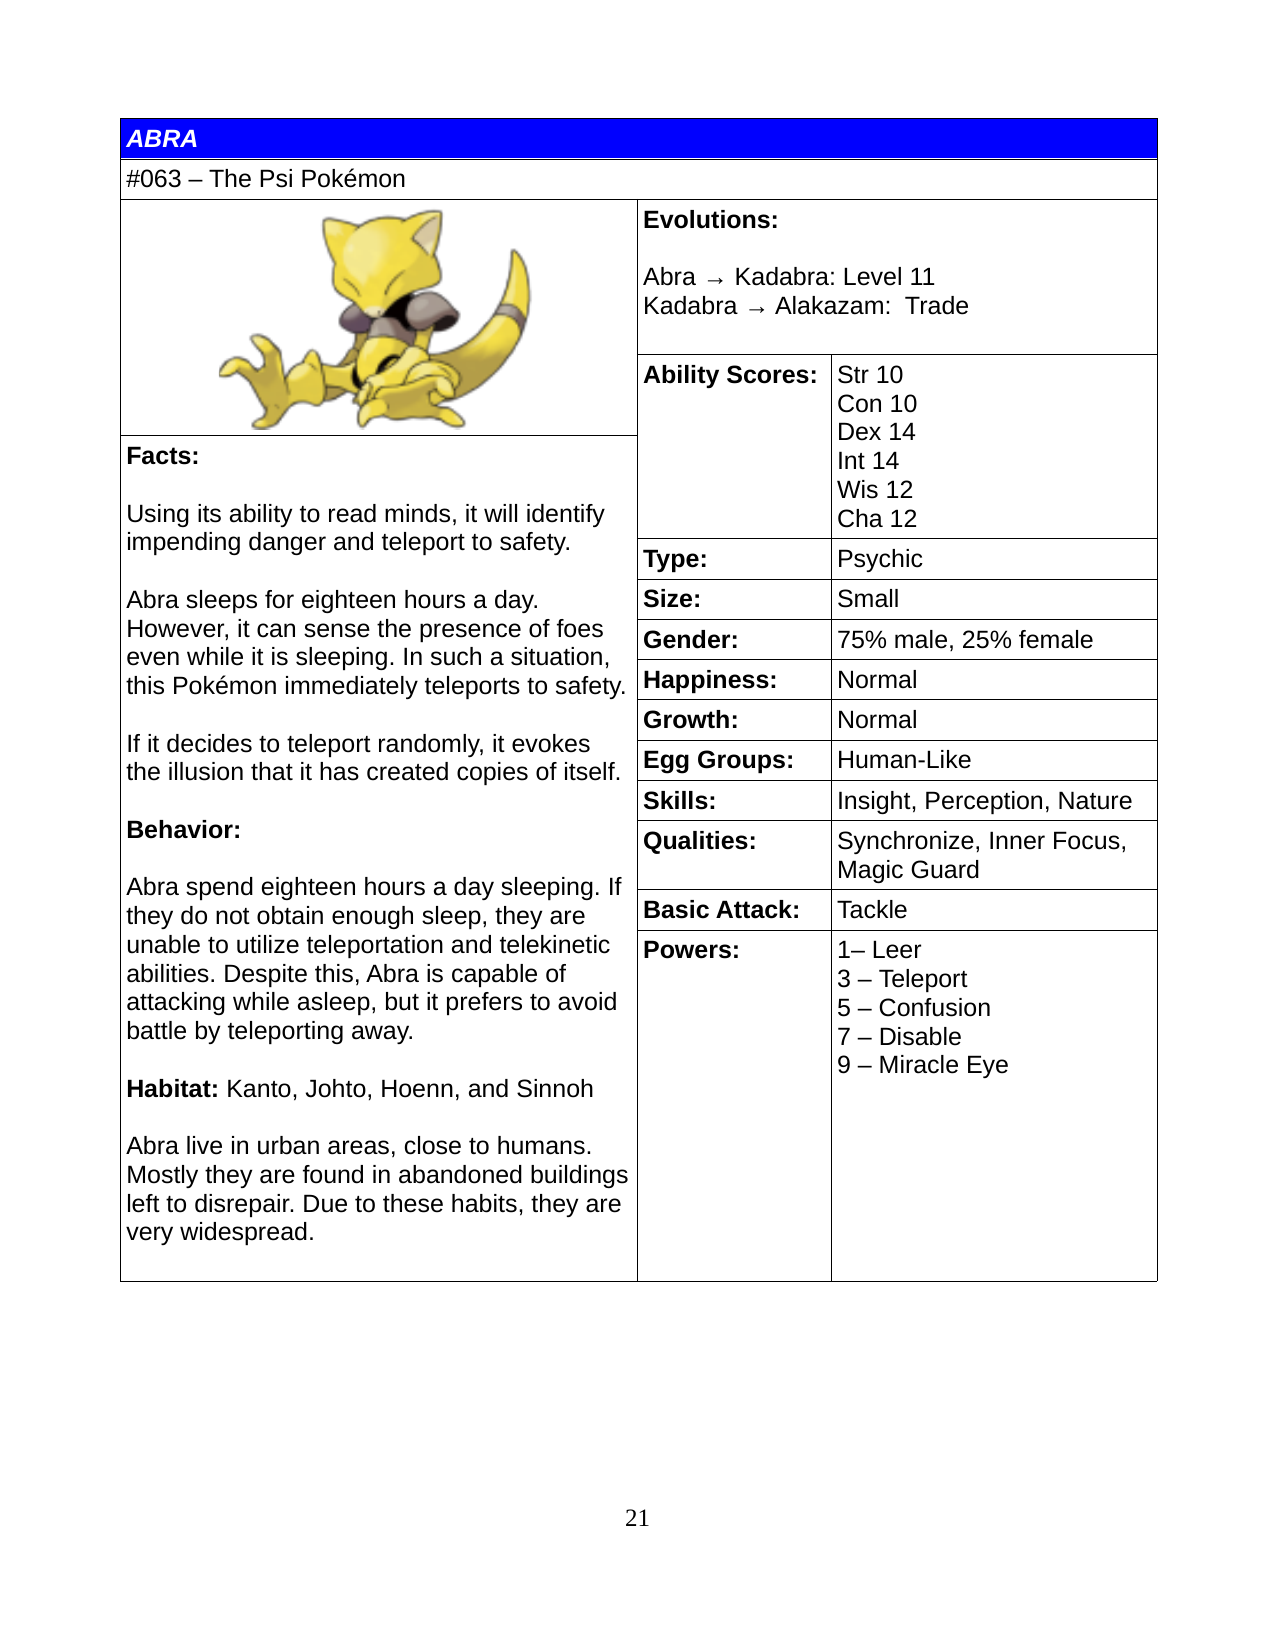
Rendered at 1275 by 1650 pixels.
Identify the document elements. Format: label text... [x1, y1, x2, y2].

picture [218, 204, 539, 430]
table_cell Str 10 Con 10 Dex 14 Int 14 Wis 12 Cha 12 [832, 355, 1157, 538]
table_cell Normal [832, 700, 1157, 740]
table_cell Qualities: [638, 821, 831, 889]
table_cell Human-Like [832, 741, 1157, 780]
table_cell Happiness: [638, 660, 831, 699]
table_cell Size: [638, 580, 831, 619]
table_cell Insight, Perception, Nature [832, 781, 1157, 820]
table_cell Evolutions: Abra → Kadabra: Level 11 Kadabra → Alakazam: Trade [638, 200, 1157, 354]
table_cell Skills: [638, 781, 831, 820]
table_cell Basic Attack: [638, 890, 831, 930]
table_cell Small [832, 580, 1157, 619]
table_cell Type: [638, 539, 831, 578]
table_cell Tackle [832, 890, 1157, 930]
table_cell Normal [832, 660, 1157, 699]
table_cell 1– Leer 3 – Teleport 5 – Confusion 7 – Disable 9 – Miracle Eye [832, 931, 1157, 1281]
table_cell [121, 200, 637, 435]
table_cell Gender: [638, 620, 831, 659]
table_cell Facts: Using its ability to read minds, it will identify impending danger and teleport to safety. Abra sleeps for eighteen hours a day. However, it can sense the presence of foes even while it is sleeping. In such a situation, this Pokémon immediately teleports to safety. If it decides to teleport randomly, it evokes the illusion that it has created copies of itself. Behavior: Abra spend eighteen hours a day sleeping. If they do not obtain enough sleep, they are unable to utilize teleportation and telekinetic abilities. Despite this, Abra is capable of attacking while asleep, but it prefers to avoid battle by teleporting away. Habitat: Kanto, Johto, Hoenn, and Sinnoh Abra live in urban areas, close to humans. Mostly they are found in abandoned buildings left to disrepair. Due to these habits, they are very widespread. [121, 436, 637, 1281]
table_cell Ability Scores: [638, 355, 831, 538]
table_cell Powers: [638, 931, 831, 1281]
table_cell Egg Groups: [638, 741, 831, 780]
table_cell Synchronize, Inner Focus, Magic Guard [832, 821, 1157, 889]
table_cell Psychic [832, 539, 1157, 578]
table_cell Growth: [638, 700, 831, 740]
table_cell #063 – The Psi Pokémon [121, 160, 1157, 199]
table_cell 75% male, 25% female [832, 620, 1157, 659]
table_header ABRA [121, 119, 1157, 158]
